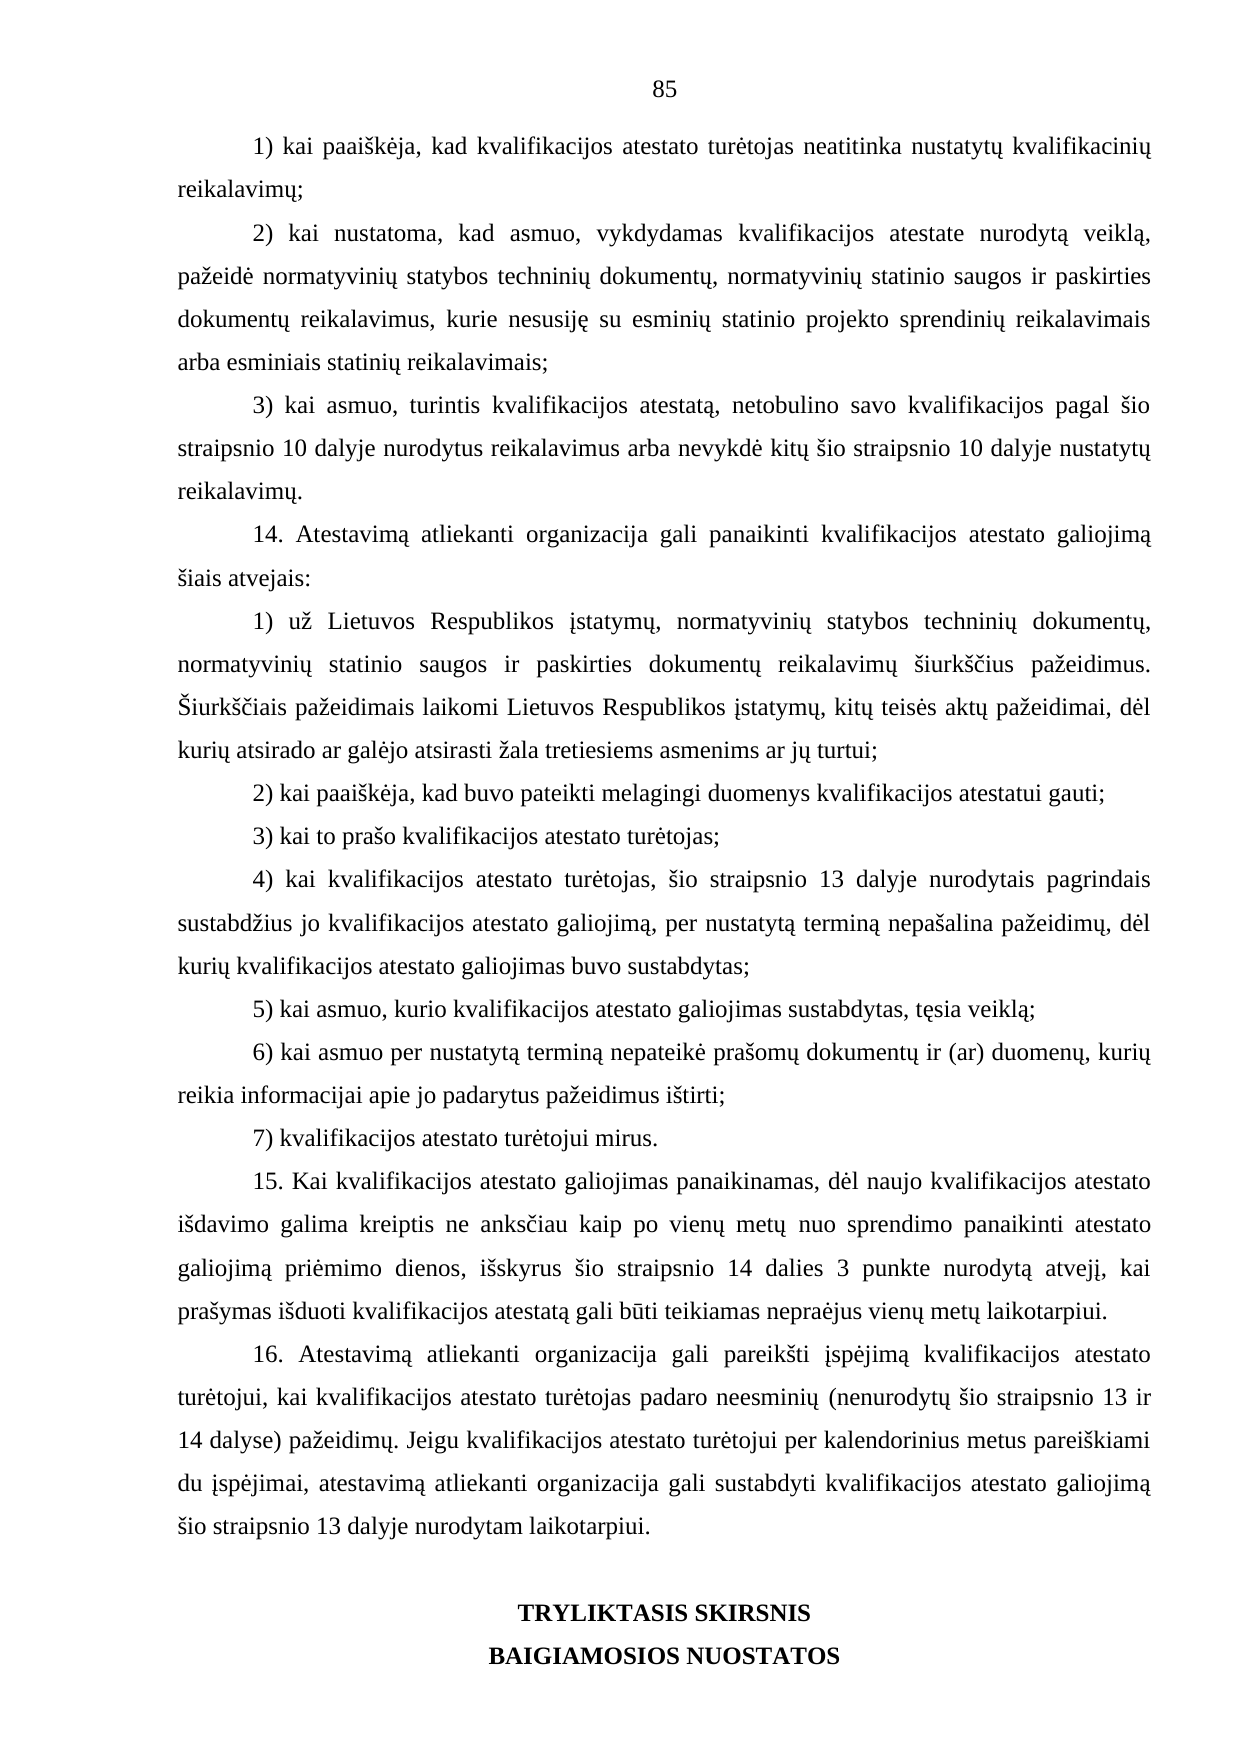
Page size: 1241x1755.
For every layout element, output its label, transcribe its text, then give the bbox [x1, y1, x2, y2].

text 7) kvalifikacijos atestato turėtojui mirus. [177, 1123, 1152, 1152]
text 4) kai kvalifikacijos atestato turėtojas, šio straipsnio 13 dalyje nurodytais pagrindais sustabdžius jo kvalifikacijos atestato galiojimą, per nustatytą terminą nepašalina pažeidimų, dėl kurių kvalifikacijos atestato galiojimas buvo sustabdytas; [177, 864, 1152, 979]
text 14. Atestavimą atliekanti organizacija gali panaikinti kvalifikacijos atestato galiojimą šiais atvejais: [177, 519, 1152, 591]
text 3) kai asmuo, turintis kvalifikacijos atestatą, netobulino savo kvalifikacijos pagal šio straipsnio 10 dalyje nurodytus reikalavimus arba nevykdė kitų šio straipsnio 10 dalyje nustatytų reikalavimų. [177, 390, 1152, 505]
text 2) kai paaiškėja, kad buvo pateikti melagingi duomenys kvalifikacijos atestatui gauti; [177, 778, 1152, 807]
text 1) kai paaiškėja, kad kvalifikacijos atestato turėtojas neatitinka nustatytų kvalifikacinių reikalavimų; [177, 131, 1152, 203]
text BAIGIAMOSIOS NUOSTATOS [177, 1641, 1152, 1669]
text 16. Atestavimą atliekanti organizacija gali pareikšti įspėjimą kvalifikacijos atestato turėtojui, kai kvalifikacijos atestato turėtojas padaro neesminių (nenurodytų šio straipsnio 13 ir 14 dalyse) pažeidimų. Jeigu kvalifikacijos atestato turėtojui per kalendorinius metus pareiškiami du įspėjimai, atestavimą atliekanti organizacija gali sustabdyti kvalifikacijos atestato galiojimą šio straipsnio 13 dalyje nurodytam laikotarpiui. [177, 1339, 1152, 1540]
text 5) kai asmuo, kurio kvalifikacijos atestato galiojimas sustabdytas, tęsia veiklą; [177, 994, 1152, 1023]
text TRYLIKTASIS SKIRSNIS [177, 1598, 1152, 1626]
text 3) kai to prašo kvalifikacijos atestato turėtojas; [177, 821, 1152, 850]
text 15. Kai kvalifikacijos atestato galiojimas panaikinamas, dėl naujo kvalifikacijos atestato išdavimo galima kreiptis ne anksčiau kaip po vienų metų nuo sprendimo panaikinti atestato galiojimą priėmimo dienos, išskyrus šio straipsnio 14 dalies 3 punkte nurodytą atvejį, kai prašymas išduoti kvalifikacijos atestatą gali būti teikiamas nepraėjus vienų metų laikotarpiui. [177, 1166, 1152, 1324]
text 2) kai nustatoma, kad asmuo, vykdydamas kvalifikacijos atestate nurodytą veiklą, pažeidė normatyvinių statybos techninių dokumentų, normatyvinių statinio saugos ir paskirties dokumentų reikalavimus, kurie nesusiję su esminių statinio projekto sprendinių reikalavimais arba esminiais statinių reikalavimais; [177, 218, 1152, 376]
text 6) kai asmuo per nustatytą terminą nepateikė prašomų dokumentų ir (ar) duomenų, kurių reikia informacijai apie jo padarytus pažeidimus ištirti; [177, 1037, 1152, 1109]
text 1) už Lietuvos Respublikos įstatymų, normatyvinių statybos techninių dokumentų, normatyvinių statinio saugos ir paskirties dokumentų reikalavimų šiurkščius pažeidimus. Šiurkščiais pažeidimais laikomi Lietuvos Respublikos įstatymų, kitų teisės aktų pažeidimai, dėl kurių atsirado ar galėjo atsirasti žala tretiesiems asmenims ar jų turtui; [177, 606, 1152, 764]
